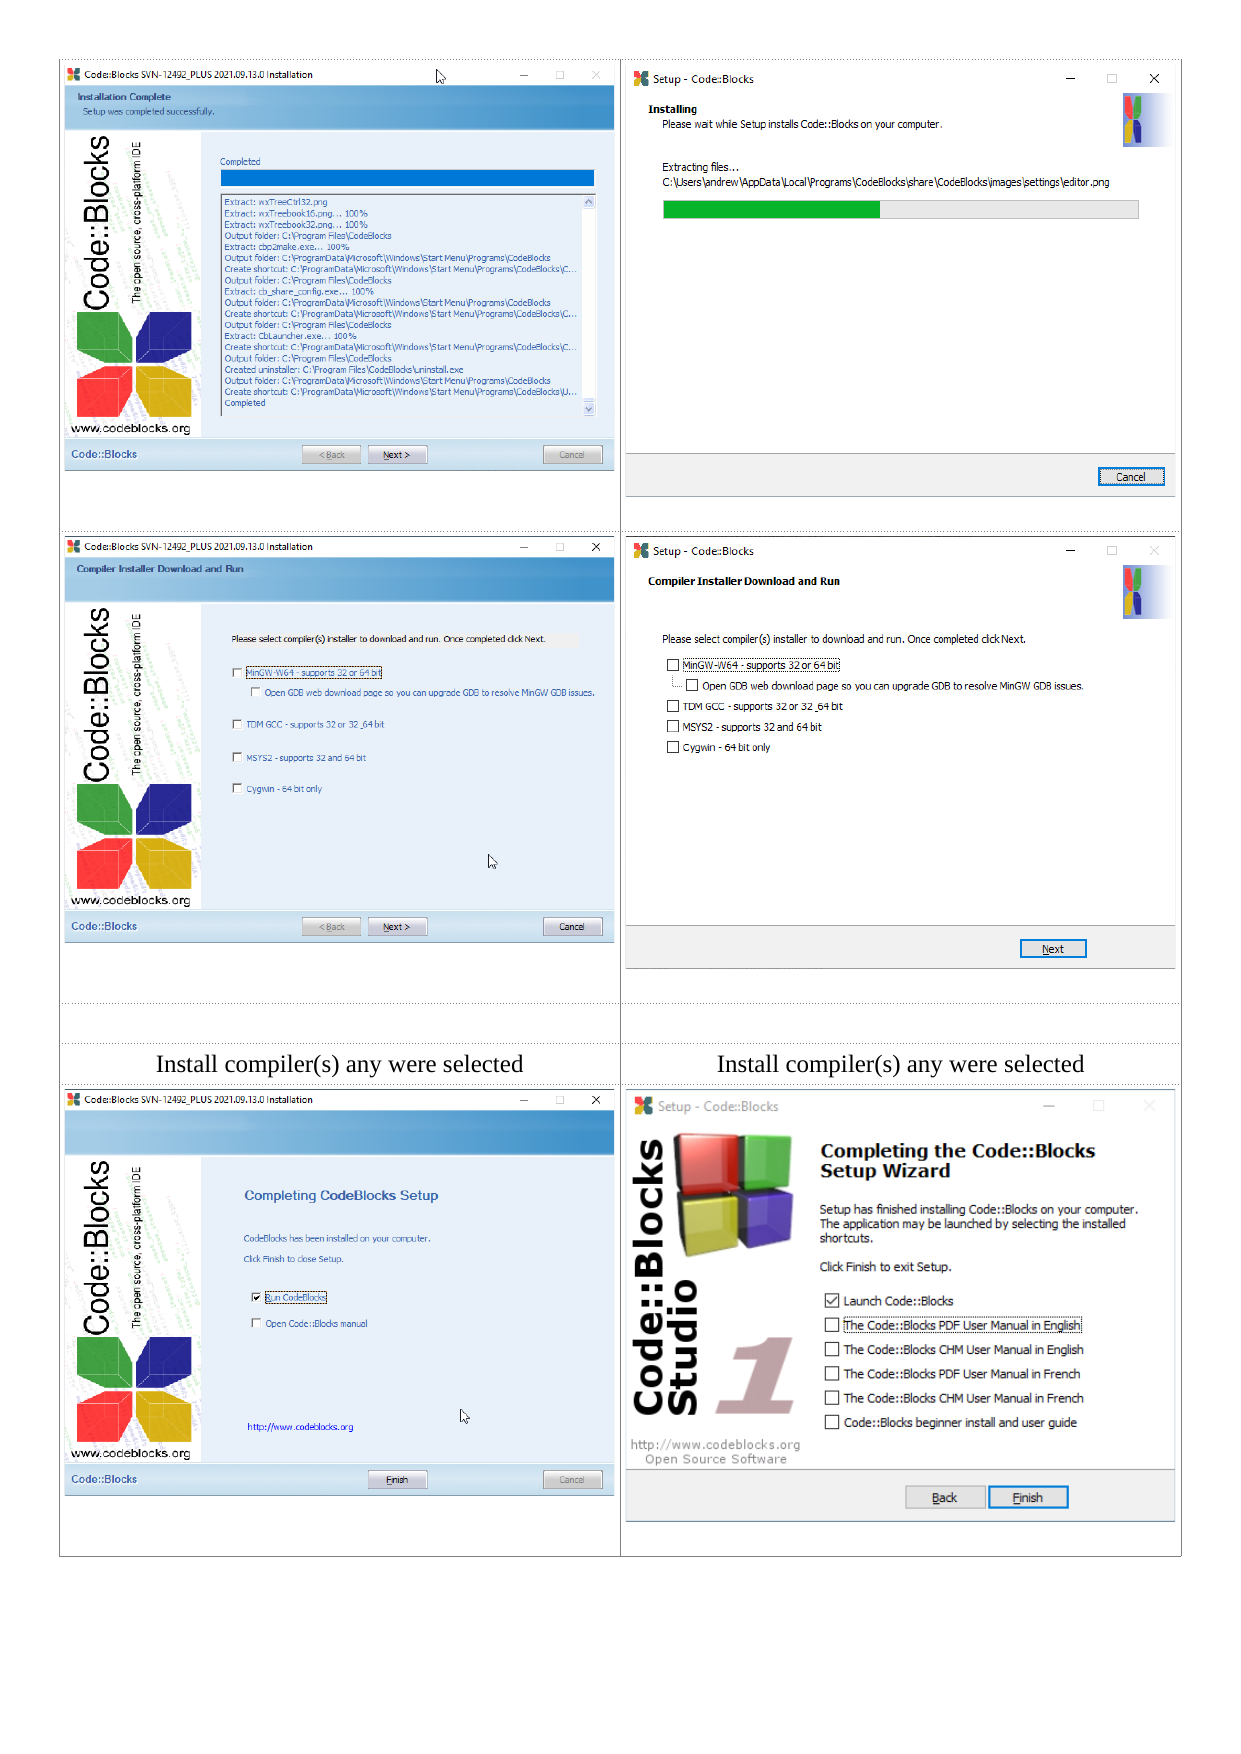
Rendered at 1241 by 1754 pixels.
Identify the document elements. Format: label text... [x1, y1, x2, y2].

picture [64, 1089, 615, 1496]
table_cell [60, 1003, 620, 1043]
picture [64, 65, 615, 471]
picture [64, 536, 615, 943]
picture [625, 536, 1176, 969]
table_cell Install compiler(s) any were selected [621, 1043, 1181, 1084]
picture [625, 1089, 1176, 1522]
table_cell [621, 531, 1181, 1003]
table_cell Install compiler(s) any were selected [60, 1043, 620, 1084]
table_cell [60, 531, 620, 1003]
picture [625, 65, 1176, 497]
table_cell [621, 1003, 1181, 1043]
table_cell [621, 59, 1181, 531]
table_cell [60, 59, 620, 531]
table_cell [621, 1084, 1181, 1556]
table_cell [60, 1084, 620, 1556]
